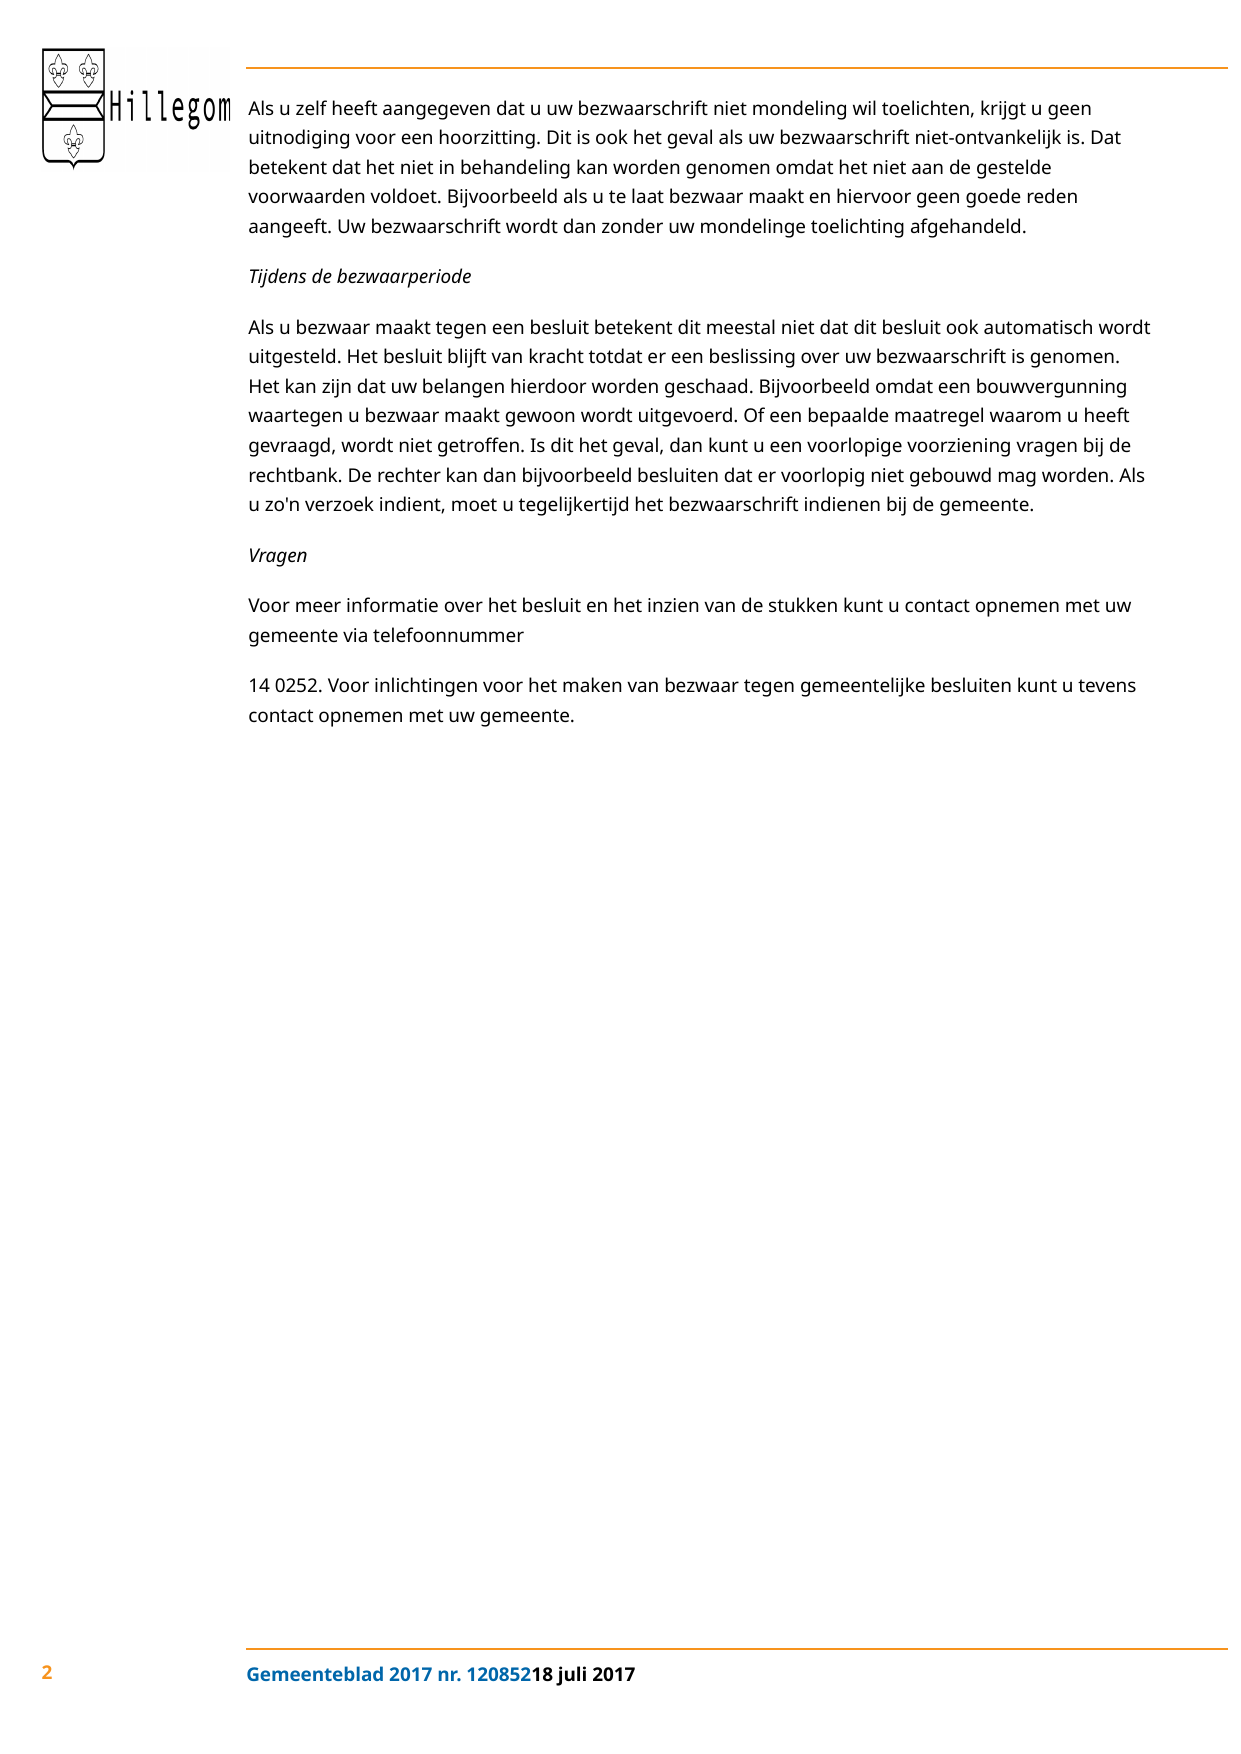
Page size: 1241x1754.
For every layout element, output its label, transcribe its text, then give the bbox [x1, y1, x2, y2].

picture [41, 47, 231, 172]
text Vragen [248, 542, 1152, 568]
text 14 0252. Voor inlichtingen voor het maken van bezwaar tegen gemeentelijke besluiten kunt u tevens contact opnemen met uw gemeente. [248, 672, 1152, 728]
text Tijdens de bezwaarperiode [248, 263, 1152, 289]
text Als u zelf heeft aangegeven dat u uw bezwaarschrift niet mondeling wil toelichten, krijgt u geen uitnodiging voor een hoorzitting. Dit is ook het geval als uw bezwaarschrift niet-ontvankelijk is. Dat betekent dat het niet in behandeling kan worden genomen omdat het niet aan de gestelde voorwaarden voldoet. Bijvoorbeeld als u te laat bezwaar maakt en hiervoor geen goede reden aangeeft. Uw bezwaarschrift wordt dan zonder uw mondelinge toelichting afgehandeld. [248, 95, 1152, 239]
text Als u bezwaar maakt tegen een besluit betekent dit meestal niet dat dit besluit ook automatisch wordt uitgesteld. Het besluit blijft van kracht totdat er een beslissing over uw bezwaarschrift is genomen. Het kan zijn dat uw belangen hierdoor worden geschaad. Bijvoorbeeld omdat een bouwvergunning waartegen u bezwaar maakt gewoon wordt uitgevoerd. Of een bepaalde maatregel waarom u heeft gevraagd, wordt niet getroffen. Is dit het geval, dan kunt u een voorlopige voorziening vragen bij de rechtbank. De rechter kan dan bijvoorbeeld besluiten dat er voorlopig niet gebouwd mag worden. Als u zo'n verzoek indient, moet u tegelijkertijd het bezwaarschrift indienen bij de gemeente. [248, 314, 1152, 517]
text Voor meer informatie over het besluit en het inzien van de stukken kunt u contact opnemen met uw gemeente via telefoonnummer [248, 592, 1152, 648]
